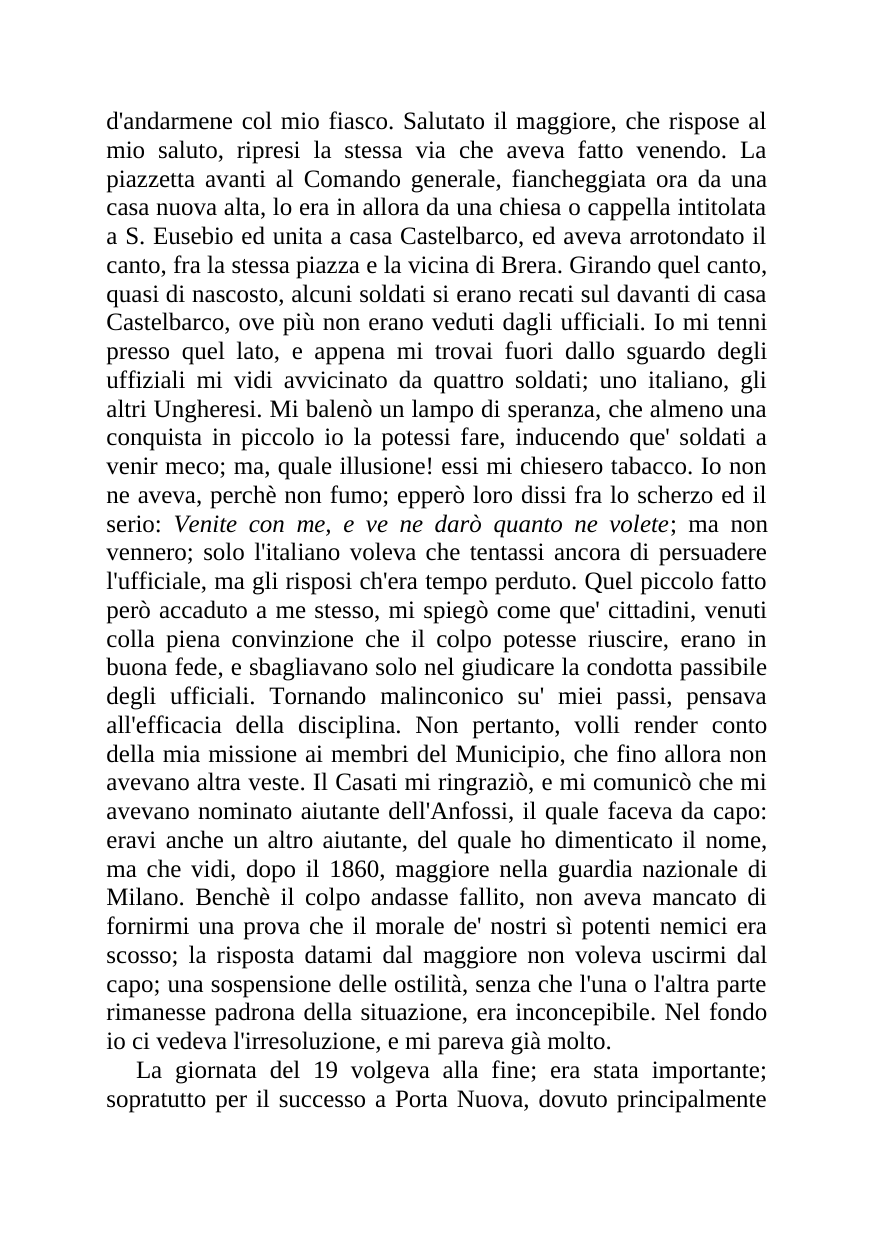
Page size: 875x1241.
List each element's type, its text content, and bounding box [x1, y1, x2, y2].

text d'andarmene col mio fiasco. Salutato il maggiore, che rispose al mio saluto, ripresi la stessa via che aveva fatto venendo. La piazzetta avanti al Comando generale, fiancheggiata ora da una casa nuova alta, lo era in allora da una chiesa o cappella intitolata a S. Eusebio ed unita a casa Castelbarco, ed aveva arrotondato il canto, fra la stessa piazza e la vicina di Brera. Girando quel canto, quasi di nascosto, alcuni soldati si erano recati sul davanti di casa Castelbarco, ove più non erano veduti dagli ufficiali. Io mi tenni presso quel lato, e appena mi trovai fuori dallo sguardo degli uffiziali mi vidi avvicinato da quattro soldati; uno italiano, gli altri Ungheresi. Mi balenò un lampo di speranza, che almeno una conquista in piccolo io la potessi fare, inducendo que' soldati a venir meco; ma, quale illusione! essi mi chiesero tabacco. Io non ne aveva, perchè non fumo; epperò loro dissi fra lo scherzo ed il serio: Venite con me, e ve ne darò quanto ne volete; ma non vennero; solo l'italiano voleva che tentassi ancora di persuadere l'ufficiale, ma gli risposi ch'era tempo perduto. Quel piccolo fatto però accaduto a me stesso, mi spiegò come que' cittadini, venuti colla piena convinzione che il colpo potesse riuscire, erano in buona fede, e sbagliavano solo nel giudicare la condotta passibile degli ufficiali. Tornando malinconico su' miei passi, pensava all'efficacia della disciplina. Non pertanto, volli render conto della mia missione ai membri del Municipio, che fino allora non avevano altra veste. Il Casati mi ringraziò, e mi comunicò che mi avevano nominato aiutante dell'Anfossi, il quale faceva da capo: eravi anche un altro aiutante, del quale ho dimenticato il nome, ma che vidi, dopo il 1860, maggiore nella guardia nazionale di Milano. Benchè il colpo andasse fallito, non aveva mancato di fornirmi una prova che il morale de' nostri sì potenti nemici era scosso; la risposta datami dal maggiore non voleva uscirmi dal capo; una sospensione delle ostilità, senza che l'una o l'altra parte rimanesse padrona della situazione, era inconcepibile. Nel fondo io ci vedeva l'irresoluzione, e mi pareva già molto. [106, 106, 768, 1055]
text La giornata del 19 volgeva alla fine; era stata importante; sopratutto per il successo a Porta Nuova, dovuto principalmente [106, 1055, 768, 1112]
